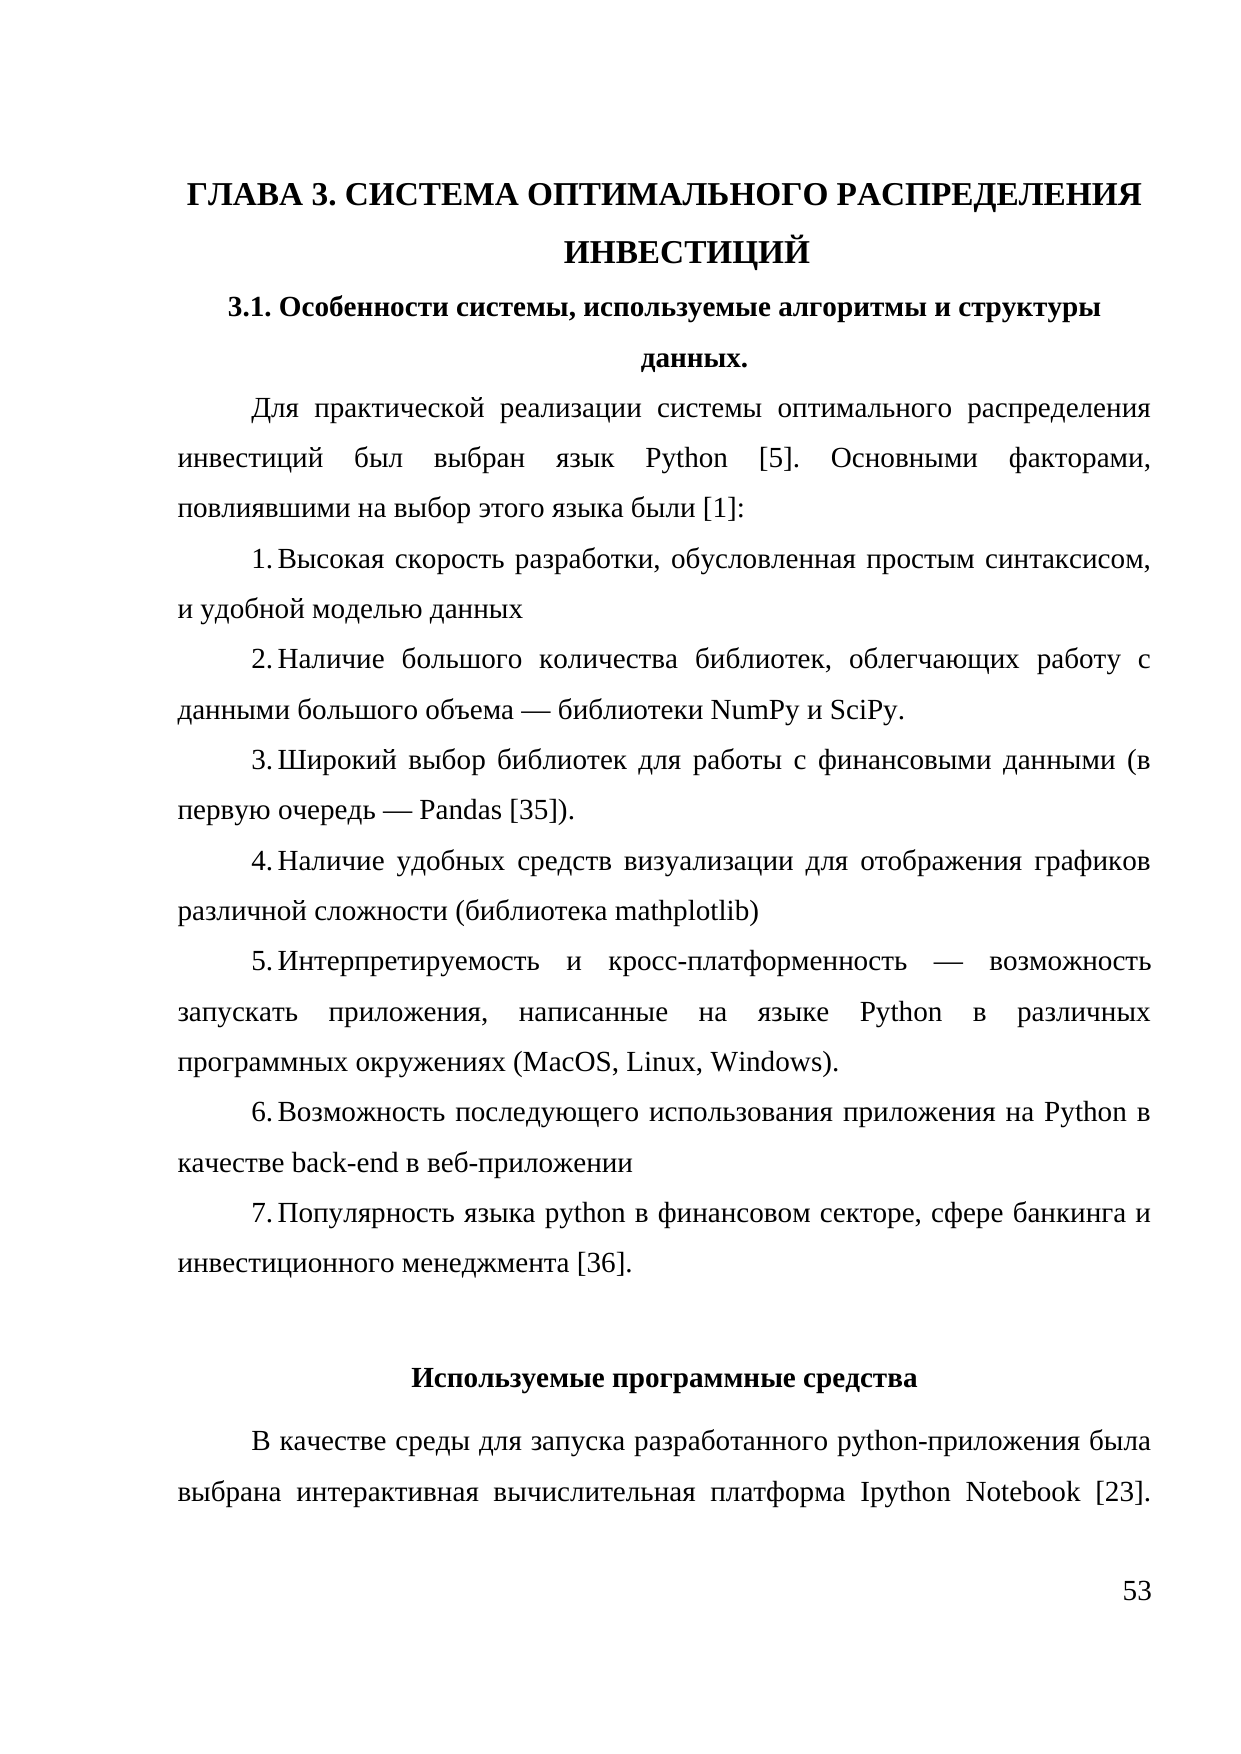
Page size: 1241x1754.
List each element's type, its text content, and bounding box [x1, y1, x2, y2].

subtitle ГЛАВА 3. СИСТЕМА ОПТИМАЛЬНОГО РАСПРЕДЕЛЕНИЯ ИНВЕСТИЦИЙ [177, 174, 1152, 270]
text В качестве среды для запуска разработанного python-приложения была выбрана интерактивная вычислительная платформа Ipython Notebook [23]. [177, 1423, 1152, 1507]
subtitle Используемые программные средства [177, 1361, 1152, 1394]
list Популярность языка python в финансовом секторе, сфере банкинга и инвестиционного менеджмента [36]. [177, 1195, 1152, 1279]
list Наличие удобных средств визуализации для отображения графиков различной сложности (библиотека mathplotlib) [177, 843, 1152, 927]
list Широкий выбор библиотек для работы с финансовыми данными (в первую очередь — Pandas [35]). [177, 742, 1152, 826]
list Высокая скорость разработки, обусловленная простым синтаксисом, и удобной моделью данных [177, 541, 1152, 625]
list Интерпретируемость и кросс-платформенность — возможность запускать приложения, написанные на языке Python в различных программных окружениях (MacOS, Linux, Windows). [177, 943, 1152, 1078]
list Возможность последующего использования приложения на Python в качестве back-end в веб-приложении [177, 1094, 1152, 1178]
text Для практической реализации системы оптимального распределения инвестиций был выбран язык Python [5]. Основными факторами, повлиявшими на выбор этого языка были [1]: [177, 390, 1152, 524]
subtitle 3.1. Особенности системы, используемые алгоритмы и структуры данных. [177, 289, 1152, 373]
list Наличие большого количества библиотек, облегчающих работу с данными большого объема — библиотеки NumPy и SciPy. [177, 642, 1152, 725]
